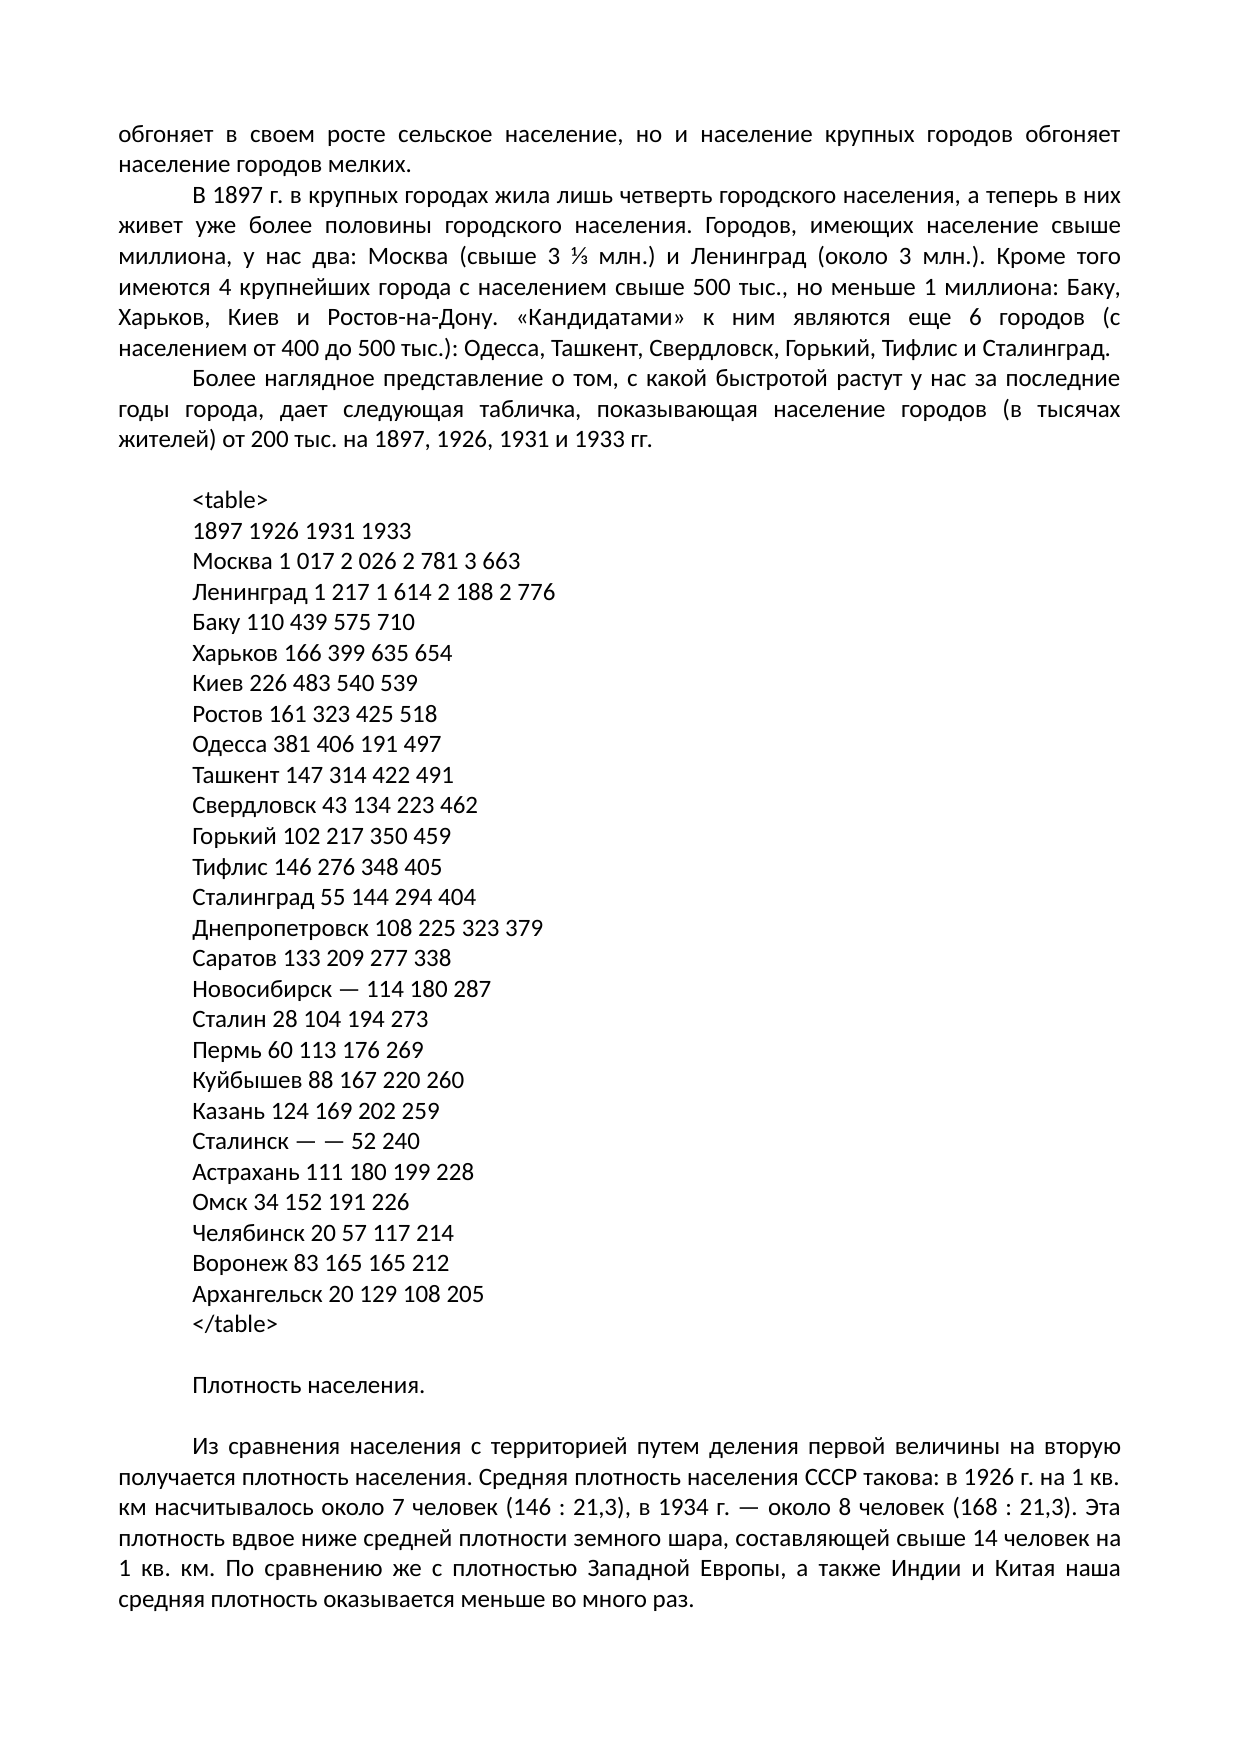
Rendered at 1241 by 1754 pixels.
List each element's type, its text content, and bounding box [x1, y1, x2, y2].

text Сталинск — — 52 240 [118, 1125, 1122, 1156]
text Более наглядное представление о том, с какой быстротой растут у нас за последние годы города, дает следующая табличка, показывающая население городов (в тысячах жителей) от 200 тыс. на 1897, 1926, 1931 и 1933 гг. [118, 362, 1122, 454]
text обгоняет в своем росте сельское население, но и население крупных городов обгоняет население городов мелких. [118, 118, 1122, 179]
text Челябинск 20 57 117 214 [118, 1217, 1122, 1247]
text Омск 34 152 191 226 [118, 1186, 1122, 1217]
text Тифлис 146 276 348 405 [118, 851, 1122, 881]
text <table> [118, 484, 1122, 515]
text Астрахань 111 180 199 228 [118, 1156, 1122, 1186]
text </table> [118, 1308, 1122, 1339]
text Свердловск 43 134 223 462 [118, 789, 1122, 820]
text Куйбышев 88 167 220 260 [118, 1064, 1122, 1095]
text Баку 110 439 575 710 [118, 606, 1122, 637]
text Ташкент 147 314 422 491 [118, 759, 1122, 789]
text Плотность населения. [118, 1369, 1122, 1400]
text В 1897 г. в крупных городах жила лишь четверть городского населения, а теперь в них живет уже более половины городского населения. Городов, имеющих население свыше миллиона, у нас два: Москва (свыше 3 1⁄3 млн.) и Ленинград (около 3 млн.). Кроме того имеются 4 крупнейших города с населением свыше 500 тыс., но меньше 1 миллиона: Баку, Харьков, Киев и Ростов-на-Дону. «Кандидатами» к ним являются еще 6 городов (с населением от 400 до 500 тыс.): Одесса, Ташкент, Свердловск, Горький, Тифлис и Сталинград. [118, 179, 1122, 362]
text Саратов 133 209 277 338 [118, 942, 1122, 973]
text Москва 1 017 2 026 2 781 3 663 [118, 545, 1122, 576]
text Ленинград 1 217 1 614 2 188 2 776 [118, 576, 1122, 606]
text Архангельск 20 129 108 205 [118, 1278, 1122, 1308]
text 1897 1926 1931 1933 [118, 515, 1122, 545]
text Из сравнения населения с территорией путем деления первой величины на вторую получается плотность населения. Средняя плотность населения СССР такова: в 1926 г. на 1 кв. км насчитывалось около 7 человек (146 : 21,3), в 1934 г. — около 8 человек (168 : 21,3). Эта плотность вдвое ниже средней плотности земного шара, составляющей свыше 14 человек на 1 кв. км. По сравнению же с плотностью Западной Европы, а также Индии и Китая наша средняя плотность оказывается меньше во много раз. [118, 1431, 1122, 1614]
text Одесса 381 406 191 497 [118, 728, 1122, 759]
text Харьков 166 399 635 654 [118, 637, 1122, 667]
text Новосибирск — 114 180 287 [118, 973, 1122, 1003]
text Пермь 60 113 176 269 [118, 1034, 1122, 1064]
text Горький 102 217 350 459 [118, 820, 1122, 851]
text Воронеж 83 165 165 212 [118, 1247, 1122, 1278]
text Сталин 28 104 194 273 [118, 1003, 1122, 1034]
text Казань 124 169 202 259 [118, 1095, 1122, 1125]
text Сталинград 55 144 294 404 [118, 881, 1122, 912]
text Ростов 161 323 425 518 [118, 698, 1122, 728]
text Киев 226 483 540 539 [118, 667, 1122, 698]
text Днепропетровск 108 225 323 379 [118, 912, 1122, 942]
